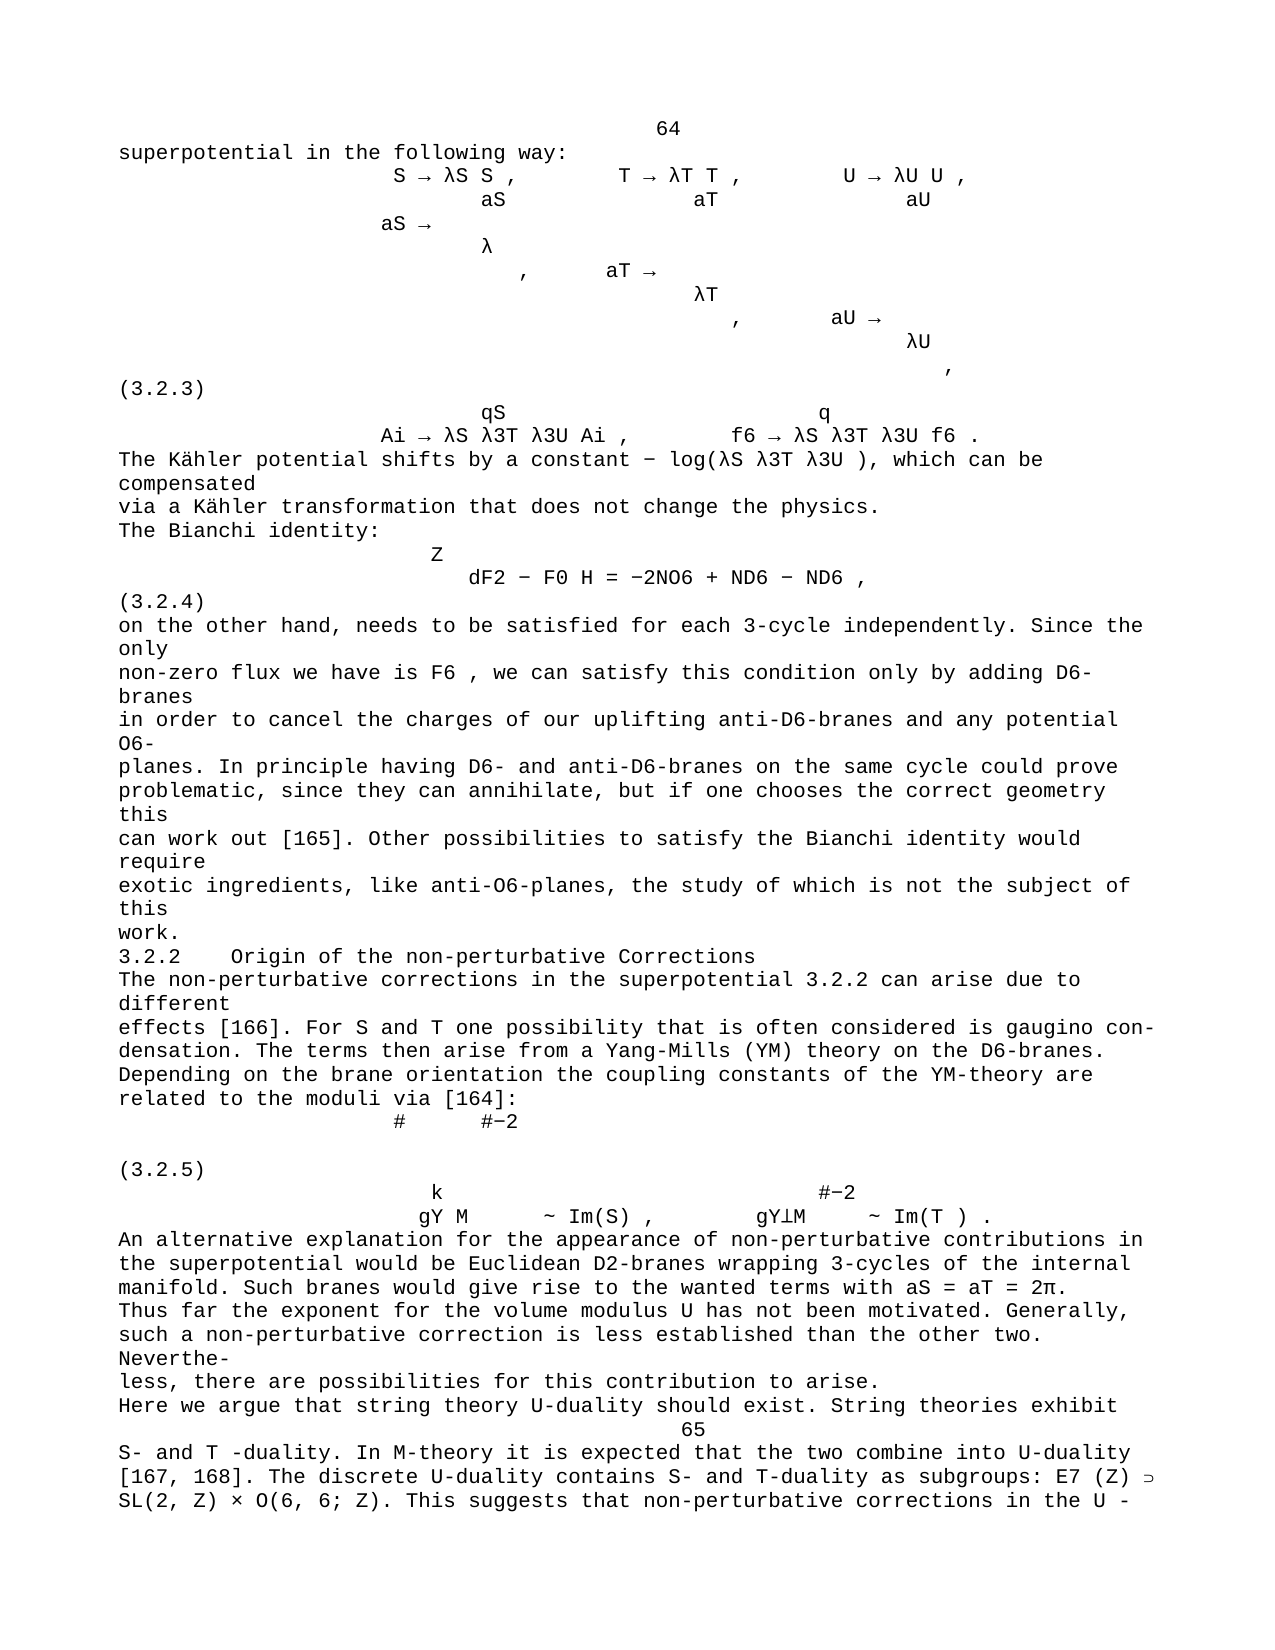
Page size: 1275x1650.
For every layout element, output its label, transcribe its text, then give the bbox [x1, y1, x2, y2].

text 64 [118, 118, 1157, 142]
text via a Kähler transformation that does not change the physics. [118, 496, 1157, 520]
text gY M ∼ Im(S) , gY⊥M ∼ Im(T ) . [118, 1206, 1157, 1229]
text S- and T -duality. In M-theory it is expected that the two combine into U-duality [118, 1442, 1157, 1466]
text , aU → [118, 307, 1157, 331]
text Depending on the brane orientation the coupling constants of the YM-theory are [118, 1064, 1157, 1088]
text non-zero flux we have is F6 , we can satisfy this condition only by adding D6-branes [118, 662, 1157, 709]
text The non-perturbative corrections in the superpotential 3.2.2 can arise due to different [118, 969, 1157, 1017]
text The Bianchi identity: [118, 520, 1157, 544]
text λT [118, 284, 1157, 307]
text manifold. Such branes would give rise to the wanted terms with aS = aT = 2π. [118, 1277, 1157, 1300]
text densation. The terms then arise from a Yang-Mills (YM) theory on the D6-branes. [118, 1040, 1157, 1064]
text , aT → [118, 260, 1157, 284]
text work. [118, 922, 1157, 946]
text 3.2.2 Origin of the non-perturbative Corrections [118, 946, 1157, 969]
text S → λS S , T → λT T , U → λU U , [118, 165, 1157, 189]
text # #−2 [118, 1111, 1157, 1135]
text (3.2.5) [118, 1135, 1157, 1182]
text problematic, since they can annihilate, but if one chooses the correct geometry this [118, 780, 1157, 827]
text Here we argue that string theory U-duality should exist. String theories exhibit [118, 1395, 1157, 1419]
text such a non-perturbative correction is less established than the other two. Neverthe- [118, 1324, 1157, 1371]
text superpotential in the following way: [118, 142, 1157, 165]
text can work out [165]. Other possibilities to satisfy the Bianchi identity would require [118, 827, 1157, 875]
text less, there are possibilities for this contribution to arise. [118, 1371, 1157, 1395]
text related to the moduli via [164]: [118, 1088, 1157, 1111]
text The Kähler potential shifts by a constant − log(λS λ3T λ3U ), which can be compensated [118, 449, 1157, 496]
text λ [118, 236, 1157, 260]
text k #−2 [118, 1182, 1157, 1206]
text Ai → λS λ3T λ3U Ai , f6 → λS λ3T λ3U f6 . [118, 426, 1157, 449]
text dF2 − F0 H = −2NO6 + ND6 − ND6 , (3.2.4) [118, 567, 1157, 615]
text planes. In principle having D6- and anti-D6-branes on the same cycle could prove [118, 757, 1157, 780]
text qS q [118, 402, 1157, 426]
text 65 [118, 1419, 1157, 1442]
text An alternative explanation for the appearance of non-perturbative contributions in [118, 1229, 1157, 1253]
text effects [166]. For S and T one possibility that is often considered is gaugino con- [118, 1017, 1157, 1040]
text λU [118, 331, 1157, 354]
text in order to cancel the charges of our uplifting anti-D6-branes and any potential O6- [118, 709, 1157, 757]
text aS → [118, 213, 1157, 236]
text on the other hand, needs to be satisfied for each 3-cycle independently. Since the only [118, 615, 1157, 662]
text [167, 168]. The discrete U-duality contains S- and T-duality as subgroups: E7 (Z) ⊃ [118, 1466, 1157, 1489]
text Thus far the exponent for the volume modulus U has not been motivated. Generally, [118, 1300, 1157, 1324]
text the superpotential would be Euclidean D2-branes wrapping 3-cycles of the internal [118, 1253, 1157, 1277]
text SL(2, Z) × O(6, 6; Z). This suggests that non-perturbative corrections in the U - [118, 1489, 1157, 1513]
text , (3.2.3) [118, 354, 1157, 402]
text exotic ingredients, like anti-O6-planes, the study of which is not the subject of this [118, 875, 1157, 922]
text aS aT aU [118, 189, 1157, 213]
text Z [118, 544, 1157, 567]
